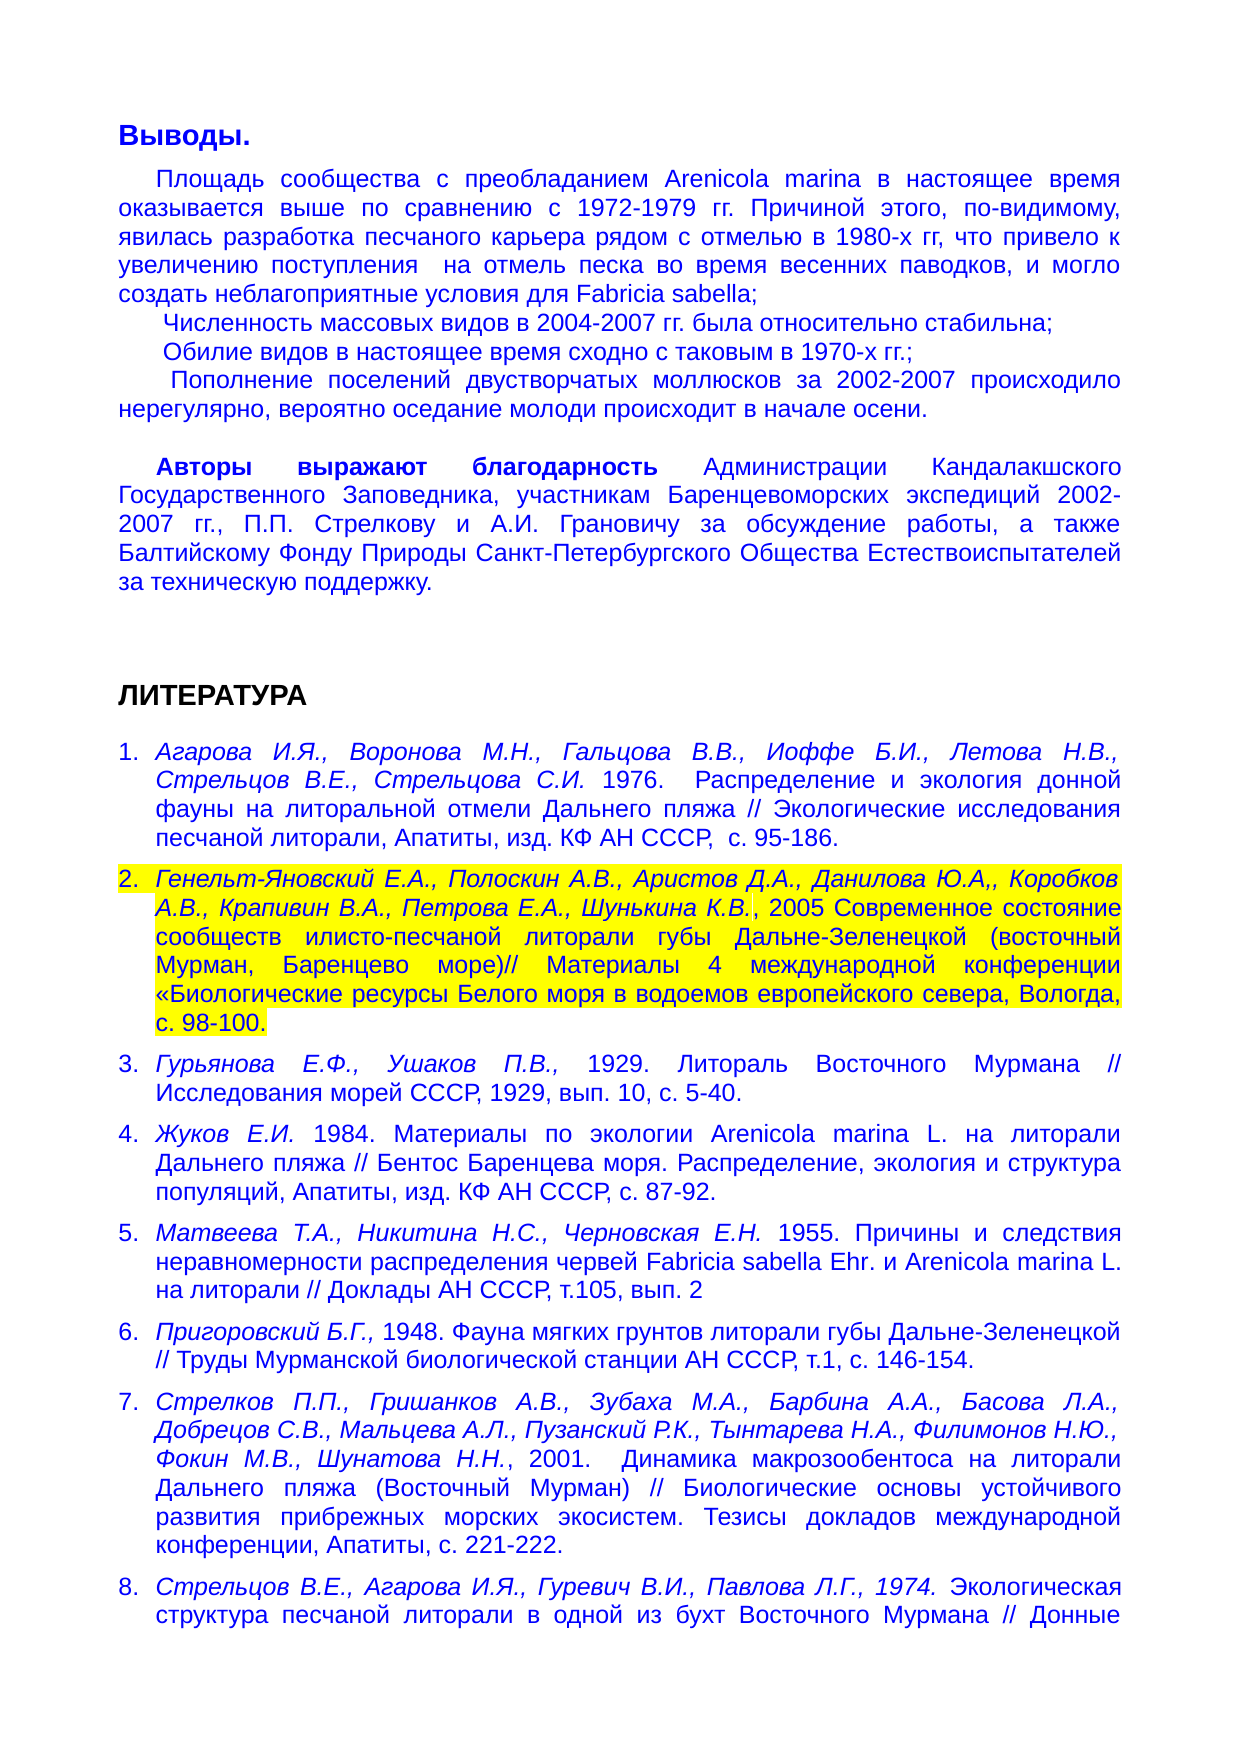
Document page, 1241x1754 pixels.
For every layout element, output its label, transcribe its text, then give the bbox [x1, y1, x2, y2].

text Площадь сообщества с преобладанием Arenicola marina в настоящее время оказывается выше по сравнению с 1972-1979 гг. Причиной этого, по-видимому, явилась разработка песчаного карьера рядом с отмелью в 1980-х гг, что привело к увеличению поступления на отмель песка во время весенних паводков, и могло создать неблагоприятные условия для Fabricia sabella; [118, 164, 1122, 308]
text Авторы выражают благодарность Администрации Кандалакшского Государственного Заповедника, участникам Баренцевоморских экспедиций 2002-2007 гг., П.П. Стрелкову и А.И. Грановичу за обсуждение работы, а также Балтийскому Фонду Природы Санкт-Петербургского Общества Естествоиспытателей за техническую поддержку. [118, 452, 1122, 595]
list Генельт-Яновский Е.А., Полоскин А.В., Аристов Д.А., Данилова Ю.А,, Коробков А.В., Крапивин В.А., Петрова Е.А., Шунькина К.В., 2005 Современное состояние сообществ илисто-песчаной литорали губы Дальне-Зеленецкой (восточный Мурман, Баренцево море)// Материалы 4 международной конференции «Биологические ресурсы Белого моря в водоемов европейского севера, Вологда, с. 98-100. [118, 864, 1122, 1036]
text Численность массовых видов в 2004-2007 гг. была относительно стабильна; [118, 308, 1122, 337]
list Пригоровский Б.Г., 1948. Фауна мягких грунтов литорали губы Дальне-Зеленецкой // Труды Мурманской биологической станции АН СССР, т.1, с. 146-154. [118, 1316, 1122, 1374]
list Жуков Е.И. 1984. Материалы по экологии Arenicola marina L. на литорали Дальнего пляжа // Бентос Баренцева моря. Распределение, экология и структура популяций, Апатиты, изд. КФ АН СССР, с. 87-92. [118, 1119, 1122, 1205]
text Обилие видов в настоящее время сходно с таковым в 1970-х гг.; [118, 337, 1122, 365]
subtitle Выводы. [118, 118, 1122, 152]
list Гурьянова Е.Ф., Ушаков П.В., 1929. Литораль Восточного Мурмана // Исследования морей СССР, 1929, вып. 10, с. 5-40. [118, 1049, 1122, 1106]
list Агарова И.Я., Воронова М.Н., Гальцова В.В., Иоффе Б.И., Летова Н.В., Стрельцов В.Е., Стрельцова С.И. 1976. Распределение и экология донной фауны на литоральной отмели Дальнего пляжа // Экологические исследования песчаной литорали, Апатиты, изд. КФ АН СССР, с. 95-186. [118, 736, 1122, 851]
text Пополнение поселений двустворчатых моллюсков за 2002-2007 происходило нерегулярно, вероятно оседание молоди происходит в начале осени. [118, 365, 1122, 423]
list Стрелков П.П., Гришанков А.В., Зубаха М.А., Барбина А.А., Басова Л.А., Добрецов С.В., Мальцева А.Л., Пузанский Р.К., Тынтарева Н.А., Филимонов Н.Ю., Фокин М.В., Шунатова Н.Н., 2001. Динамика макрозообентоса на литорали Дальнего пляжа (Восточный Мурман) // Биологические основы устойчивого развития прибрежных морских экосистем. Тезисы докладов международной конференции, Апатиты, с. 221-222. [118, 1386, 1122, 1559]
list Стрельцов В.Е., Агарова И.Я., Гуревич В.И., Павлова Л.Г., 1974. Экологическая структура песчаной литорали в одной из бухт Восточного Мурмана // Донные [118, 1571, 1122, 1629]
list Матвеева Т.А., Никитина Н.С., Черновская Е.Н. 1955. Причины и следствия неравномерности распределения червей Fabricia sabella Ehr. и Arenicola marina L. на литорали // Доклады АН СССР, т.105, вып. 2 [118, 1218, 1122, 1304]
subtitle ЛИТЕРАТУРА [118, 678, 1122, 711]
